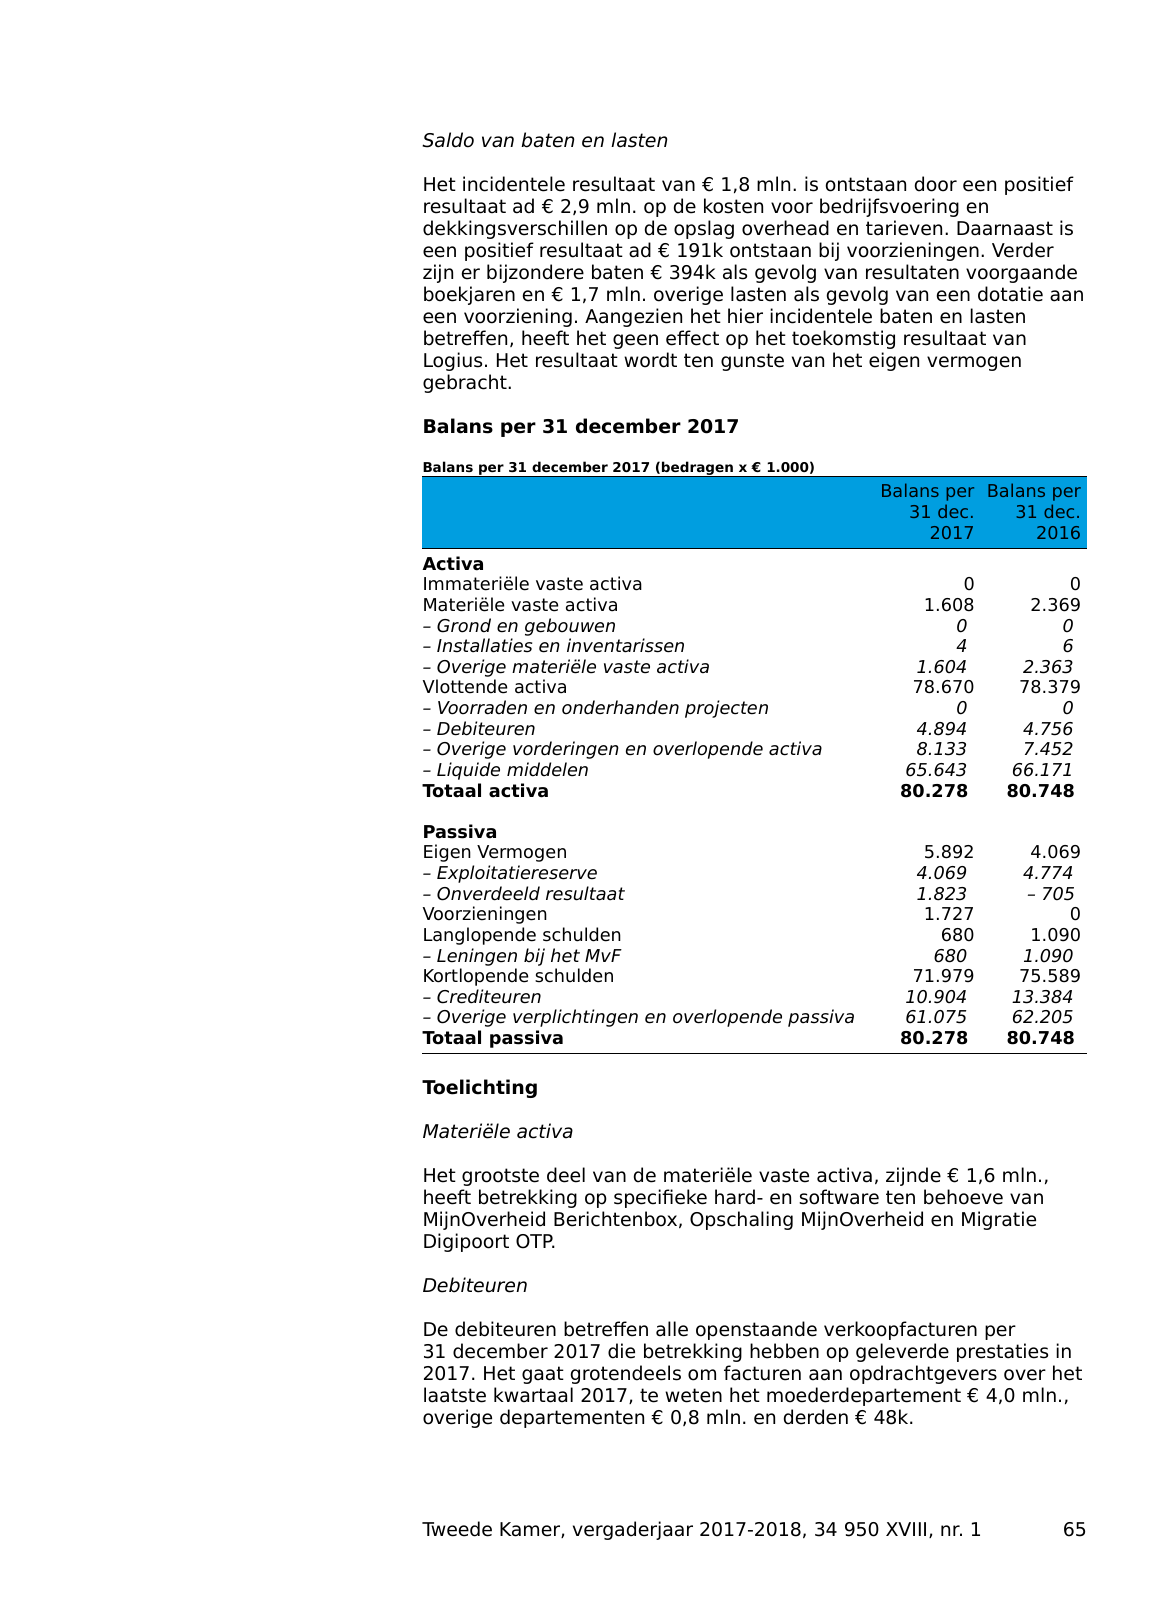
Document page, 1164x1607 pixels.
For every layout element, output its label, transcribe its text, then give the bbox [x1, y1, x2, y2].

text Het grootste deel van de materiële vaste activa, zijnde € 1,6 mln., heeft betrekking op specifieke hard- en software ten behoeve van MijnOverheid Berichtenbox, Opschaling MijnOverheid en Migratie Digipoort OTP. [422, 1165, 1087, 1253]
table_cell 75.589 [980, 966, 1087, 987]
table_cell 80.748 [980, 781, 1087, 801]
table_cell – Overige materiële vaste activa [422, 657, 874, 677]
table_cell Materiële vaste activa [422, 595, 874, 616]
subtitle Toelichting [422, 1077, 1087, 1098]
table_cell 66.171 [980, 760, 1087, 781]
table_cell – 705 [980, 884, 1087, 904]
table_cell Voorzieningen [422, 904, 874, 925]
table_cell 61.075 [874, 1008, 980, 1028]
table_cell 0 [980, 574, 1087, 595]
table_cell 71.979 [874, 966, 980, 987]
table_cell Passiva [422, 822, 874, 842]
table_cell 2.369 [980, 595, 1087, 616]
table_cell [874, 801, 980, 822]
table_cell 80.278 [874, 1028, 980, 1053]
table_cell 1.090 [980, 925, 1087, 946]
table_cell 1.727 [874, 904, 980, 925]
table_cell 0 [874, 574, 980, 595]
table_cell 0 [874, 698, 980, 719]
table_cell Immateriële vaste activa [422, 574, 874, 595]
table_cell 0 [980, 698, 1087, 719]
table_cell 78.379 [980, 678, 1087, 698]
table_cell – Debiteuren [422, 719, 874, 739]
table_cell 80.748 [980, 1028, 1087, 1053]
table_cell – Crediteuren [422, 987, 874, 1007]
subtitle Debiteuren [422, 1275, 1087, 1297]
table_cell Balans per 31 dec. 2017 [874, 477, 980, 548]
table_cell [874, 549, 980, 574]
table_cell 2.363 [980, 657, 1087, 677]
table_cell 4 [874, 636, 980, 657]
table_cell – Exploitatiereserve [422, 863, 874, 884]
table_cell – Onverdeeld resultaat [422, 884, 874, 904]
table_cell 4.894 [874, 719, 980, 739]
table_cell – Grond en gebouwen [422, 616, 874, 636]
table_cell 65.643 [874, 760, 980, 781]
text Het incidentele resultaat van € 1,8 mln. is ontstaan door een positief resultaat ad € 2,9 mln. op de kosten voor bedrijfsvoering en dekkingsverschillen op de opslag overhead en tarieven. Daarnaast is een positief resultaat ad € 191k ontstaan bij voorzieningen. Verder zijn er bijzondere baten € 394k als gevolg van resultaten voorgaande boekjaren en € 1,7 mln. overige lasten als gevolg van een dotatie aan een voorziening. Aangezien het hier incidentele baten en lasten betreffen, heeft het geen effect op het toekomstig resultaat van Logius. Het resultaat wordt ten gunste van het eigen vermogen gebracht. [422, 174, 1087, 394]
table_cell 0 [980, 616, 1087, 636]
table_cell 4.069 [874, 863, 980, 884]
table_cell 1.604 [874, 657, 980, 677]
text De debiteuren betreffen alle openstaande verkoopfacturen per 31 december 2017 die betrekking hebben op geleverde prestaties in 2017. Het gaat grotendeels om facturen aan opdrachtgevers over het laatste kwartaal 2017, te weten het moederdepartement € 4,0 mln., overige departementen € 0,8 mln. en derden € 48k. [422, 1319, 1087, 1429]
table_cell [874, 822, 980, 842]
table_cell Vlottende activa [422, 678, 874, 698]
table_cell 680 [874, 925, 980, 946]
table_cell 0 [980, 904, 1087, 925]
table_cell [980, 549, 1087, 574]
table_cell [980, 801, 1087, 822]
subtitle Saldo van baten en lasten [422, 130, 1087, 152]
table_cell Kortlopende schulden [422, 966, 874, 987]
table_cell – Liquide middelen [422, 760, 874, 781]
table_header Balans per 31 december 2017 (bedragen x € 1.000) [422, 460, 1087, 476]
table_cell 80.278 [874, 781, 980, 801]
table_cell 4.069 [980, 843, 1087, 863]
table_cell [422, 477, 874, 548]
table_cell 13.384 [980, 987, 1087, 1007]
table_cell Balans per 31 dec. 2016 [980, 477, 1087, 548]
table_cell – Voorraden en onderhanden projecten [422, 698, 874, 719]
table_cell 680 [874, 946, 980, 966]
table_cell 1.823 [874, 884, 980, 904]
table_cell 6 [980, 636, 1087, 657]
table_cell 0 [874, 616, 980, 636]
table_cell – Installaties en inventarissen [422, 636, 874, 657]
table_cell Totaal passiva [422, 1028, 874, 1053]
table_cell Totaal activa [422, 781, 874, 801]
table_cell 10.904 [874, 987, 980, 1007]
table_cell 1.608 [874, 595, 980, 616]
table_cell Langlopende schulden [422, 925, 874, 946]
table_cell 5.892 [874, 843, 980, 863]
table_cell 4.756 [980, 719, 1087, 739]
table_cell 4.774 [980, 863, 1087, 884]
subtitle Materiële activa [422, 1121, 1087, 1143]
table_cell – Leningen bij het MvF [422, 946, 874, 966]
table_cell [422, 801, 874, 822]
table_cell 8.133 [874, 739, 980, 760]
table_cell [980, 822, 1087, 842]
table_cell 62.205 [980, 1008, 1087, 1028]
table_cell 1.090 [980, 946, 1087, 966]
table_cell – Overige verplichtingen en overlopende passiva [422, 1008, 874, 1028]
table_cell 7.452 [980, 739, 1087, 760]
subtitle Balans per 31 december 2017 [422, 416, 1087, 438]
table_cell Eigen Vermogen [422, 843, 874, 863]
table_cell 78.670 [874, 678, 980, 698]
table_cell Activa [422, 549, 874, 574]
table_cell – Overige vorderingen en overlopende activa [422, 739, 874, 760]
